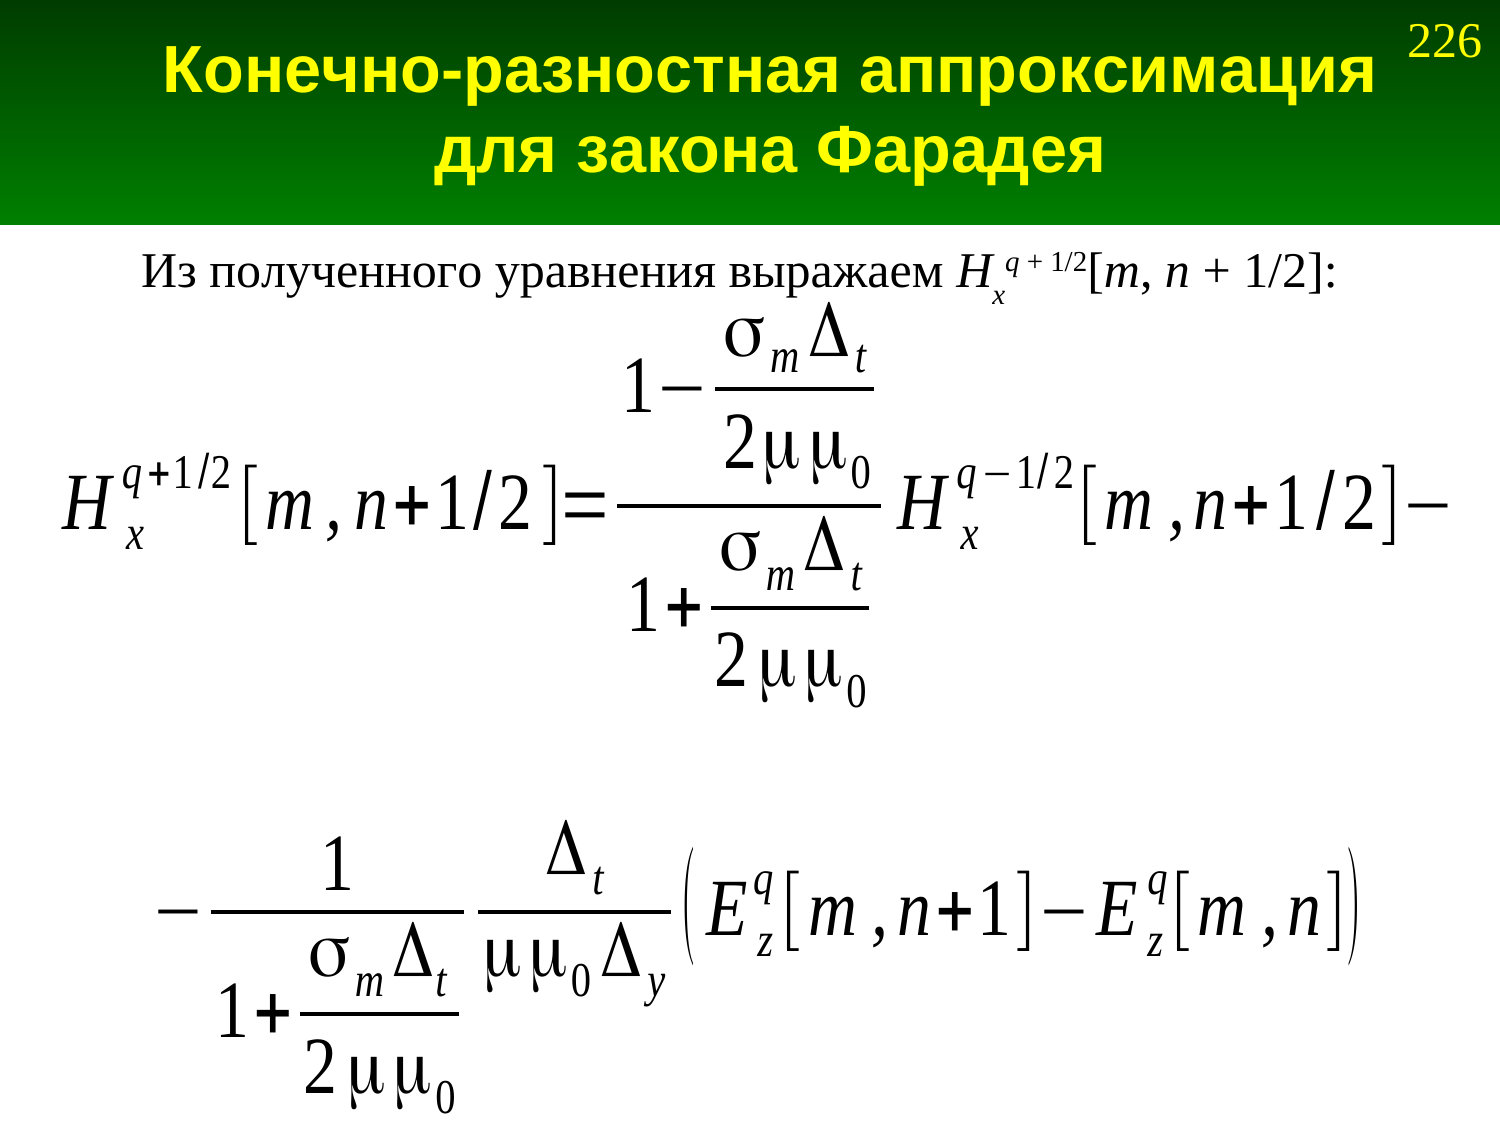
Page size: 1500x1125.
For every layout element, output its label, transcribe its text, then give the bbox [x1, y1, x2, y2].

chart [41, 295, 1473, 1123]
text_box Из полученного уравнения выражаем Hxq + 1/2[m, n + 1/2]: [126, 230, 1351, 295]
title Конечно-разностная аппроксимация для закона Фарадея [100, 7, 1441, 204]
